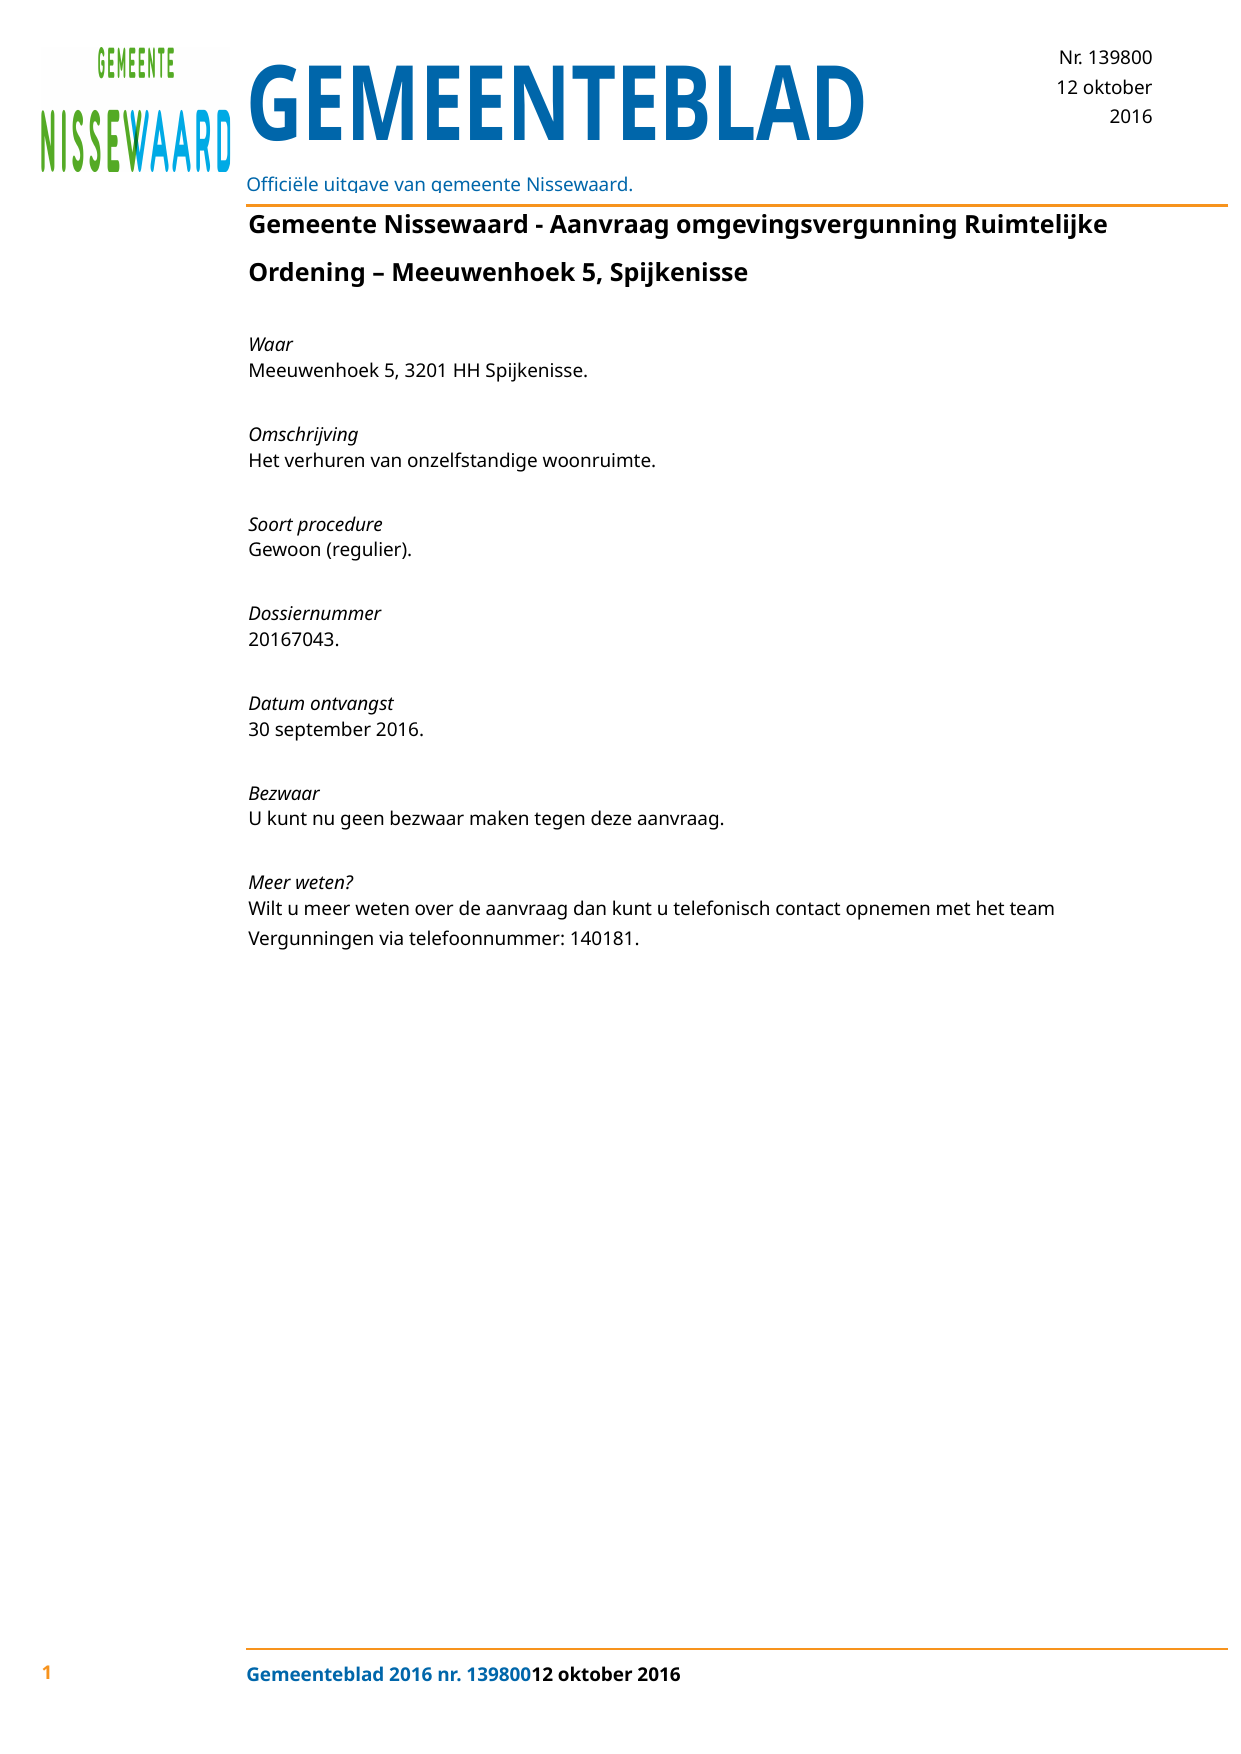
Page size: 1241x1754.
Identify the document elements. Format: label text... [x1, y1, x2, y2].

picture [222, 122, 227, 160]
text Bezwaar [248, 780, 1152, 806]
text Wilt u meer weten over de aanvraag dan kunt u telefonisch contact opnemen met het team Vergunningen via telefoonnummer: 140181. [248, 895, 1152, 951]
text 20167043. [248, 626, 1152, 652]
text Soort procedure [248, 511, 1152, 537]
text Datum ontvangst [248, 690, 1152, 716]
text Meeuwenhoek 5, 3201 HH Spijkenisse. [248, 357, 1152, 383]
picture [41, 47, 231, 172]
picture [201, 122, 206, 138]
text Gewoon (regulier). [248, 537, 1152, 562]
text Gemeente Nissewaard - Aanvraag omgevingsvergunning Ruimtelijke Ordening – Meeuwenhoek 5, Spijkenisse [248, 207, 1152, 288]
picture [176, 157, 187, 172]
text U kunt nu geen bezwaar maken tegen deze aanvraag. [248, 806, 1152, 831]
text Waar [248, 331, 1152, 357]
picture [200, 151, 206, 172]
text Het verhuren van onzelfstandige woonruimte. [248, 447, 1152, 473]
picture [154, 157, 165, 172]
text Dossiernummer [248, 601, 1152, 626]
text Meer weten? [248, 869, 1152, 895]
text 30 september 2016. [248, 716, 1152, 742]
text Omschrijving [248, 421, 1152, 447]
